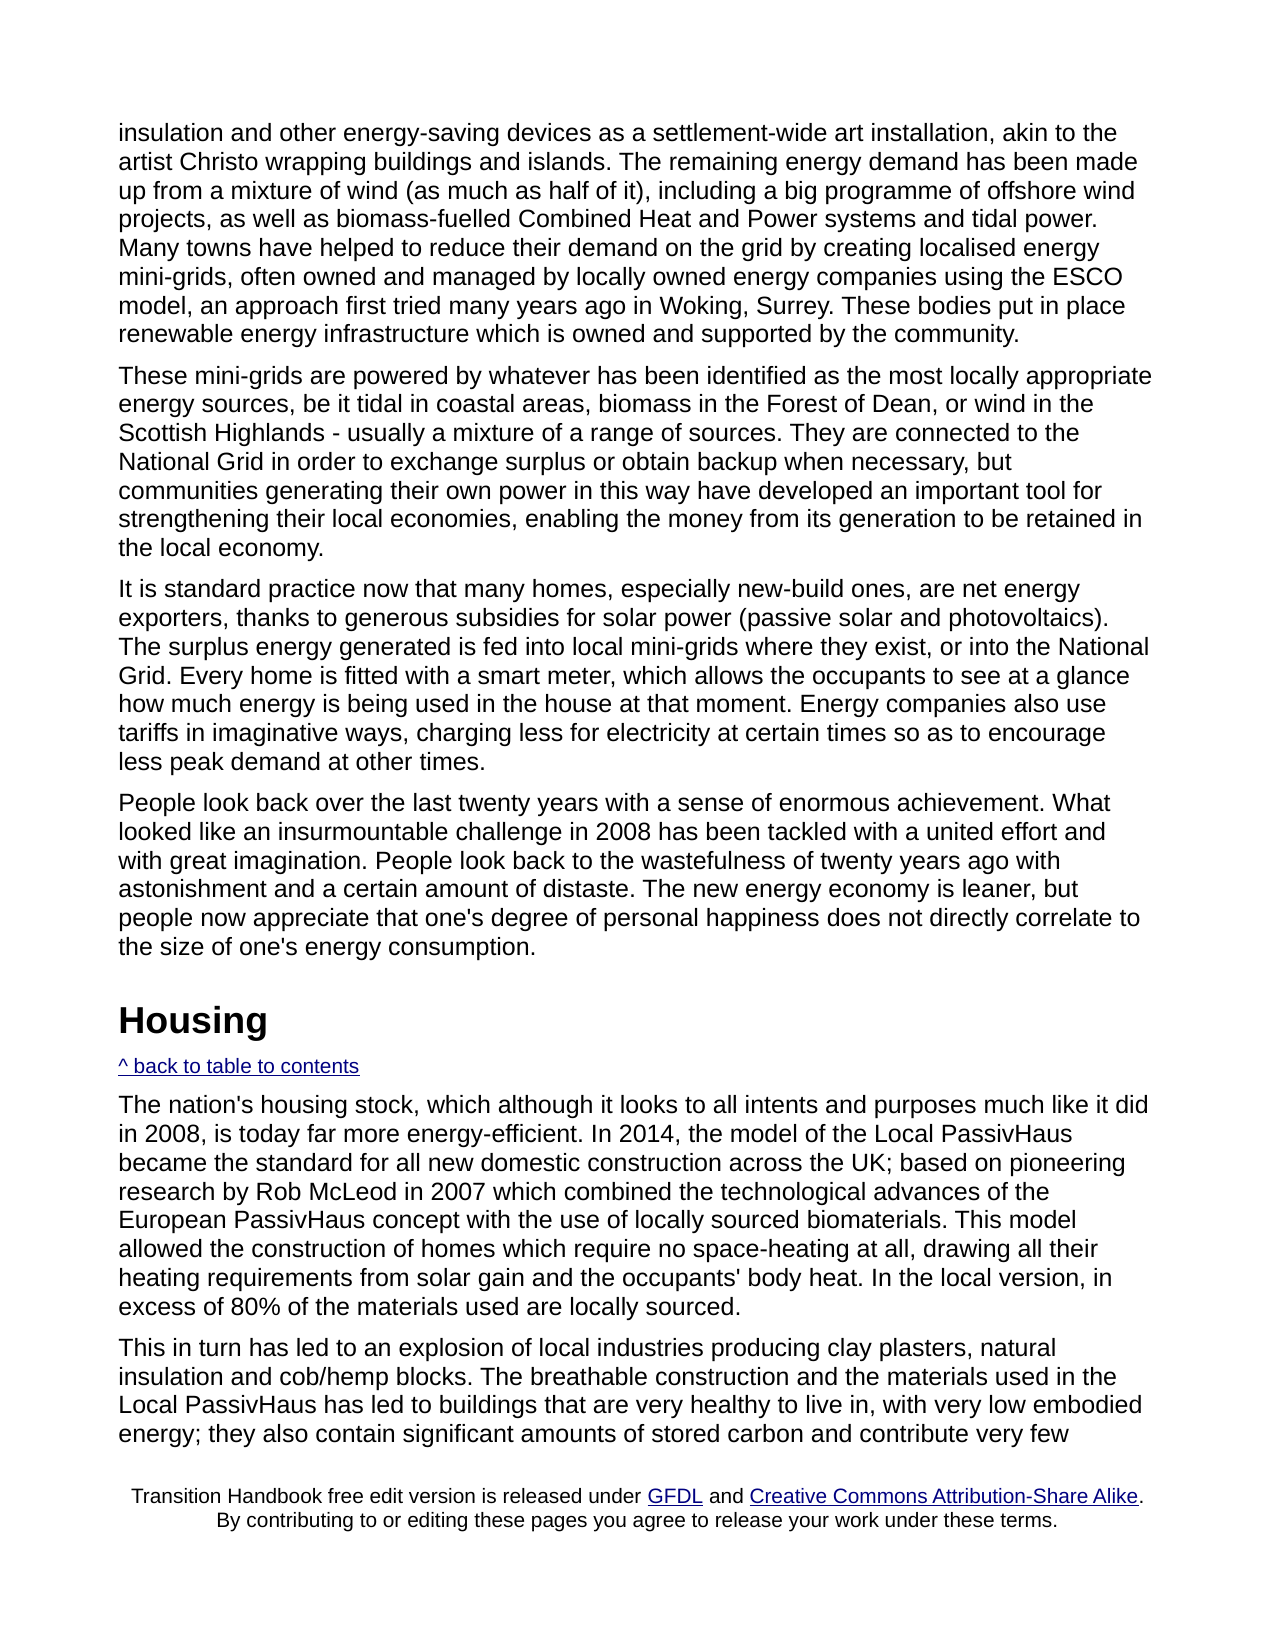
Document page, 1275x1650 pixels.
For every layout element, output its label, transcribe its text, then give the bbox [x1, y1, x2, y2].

text ^ back to table to contents [118, 1054, 1157, 1078]
text It is standard practice now that many homes, especially new-build ones, are net energy exporters, thanks to generous subsidies for solar power (passive solar and photovoltaics). The surplus energy generated is fed into local mini-grids where they exist, or into the National Grid. Every home is fitted with a smart meter, which allows the occupants to see at a glance how much energy is being used in the house at that moment. Energy companies also use tariffs in imaginative ways, charging less for electricity at certain times so as to encourage less peak demand at other times. [118, 574, 1157, 776]
text insulation and other energy-saving devices as a settlement-wide art installation, akin to the artist Christo wrapping buildings and islands. The remaining energy demand has been made up from a mixture of wind (as much as half of it), including a big programme of offshore wind projects, as well as biomass-fuelled Combined Heat and Power systems and tidal power. Many towns have helped to reduce their demand on the grid by creating localised energy mini-grids, often owned and managed by locally owned energy companies using the ESCO model, an approach first tried many years ago in Woking, Surrey. These bodies put in place renewable energy infrastructure which is owned and supported by the community. [118, 118, 1157, 348]
text People look back over the last twenty years with a sense of enormous achievement. What looked like an insurmountable challenge in 2008 has been tackled with a united effort and with great imagination. People look back to the wastefulness of twenty years ago with astonishment and a certain amount of distaste. The new energy economy is leaner, but people now appreciate that one's degree of personal happiness does not directly correlate to the size of one's energy consumption. [118, 788, 1157, 961]
text These mini-grids are powered by whatever has been identified as the most locally appropriate energy sources, be it tidal in coastal areas, biomass in the Forest of Dean, or wind in the Scottish Highlands - usually a mixture of a range of sources. They are connected to the National Grid in order to exchange surplus or obtain backup when necessary, but communities generating their own power in this way have developed an important tool for strengthening their local economies, enabling the money from its generation to be retained in the local economy. [118, 361, 1157, 562]
subtitle Housing [118, 998, 1157, 1041]
text The nation's housing stock, which although it looks to all intents and purposes much like it did in 2008, is today far more energy-efficient. In 2014, the model of the Local PassivHaus became the standard for all new domestic construction across the UK; based on pioneering research by Rob McLeod in 2007 which combined the technological advances of the European PassivHaus concept with the use of locally sourced biomaterials. This model allowed the construction of homes which require no space-heating at all, drawing all their heating requirements from solar gain and the occupants' body heat. In the local version, in excess of 80% of the materials used are locally sourced. [118, 1090, 1157, 1320]
text This in turn has led to an explosion of local industries producing clay plasters, natural insulation and cob/hemp blocks. The breathable construction and the materials used in the Local PassivHaus has led to buildings that are very healthy to live in, with very low embodied energy; they also contain significant amounts of stored carbon and contribute very few [118, 1333, 1157, 1448]
